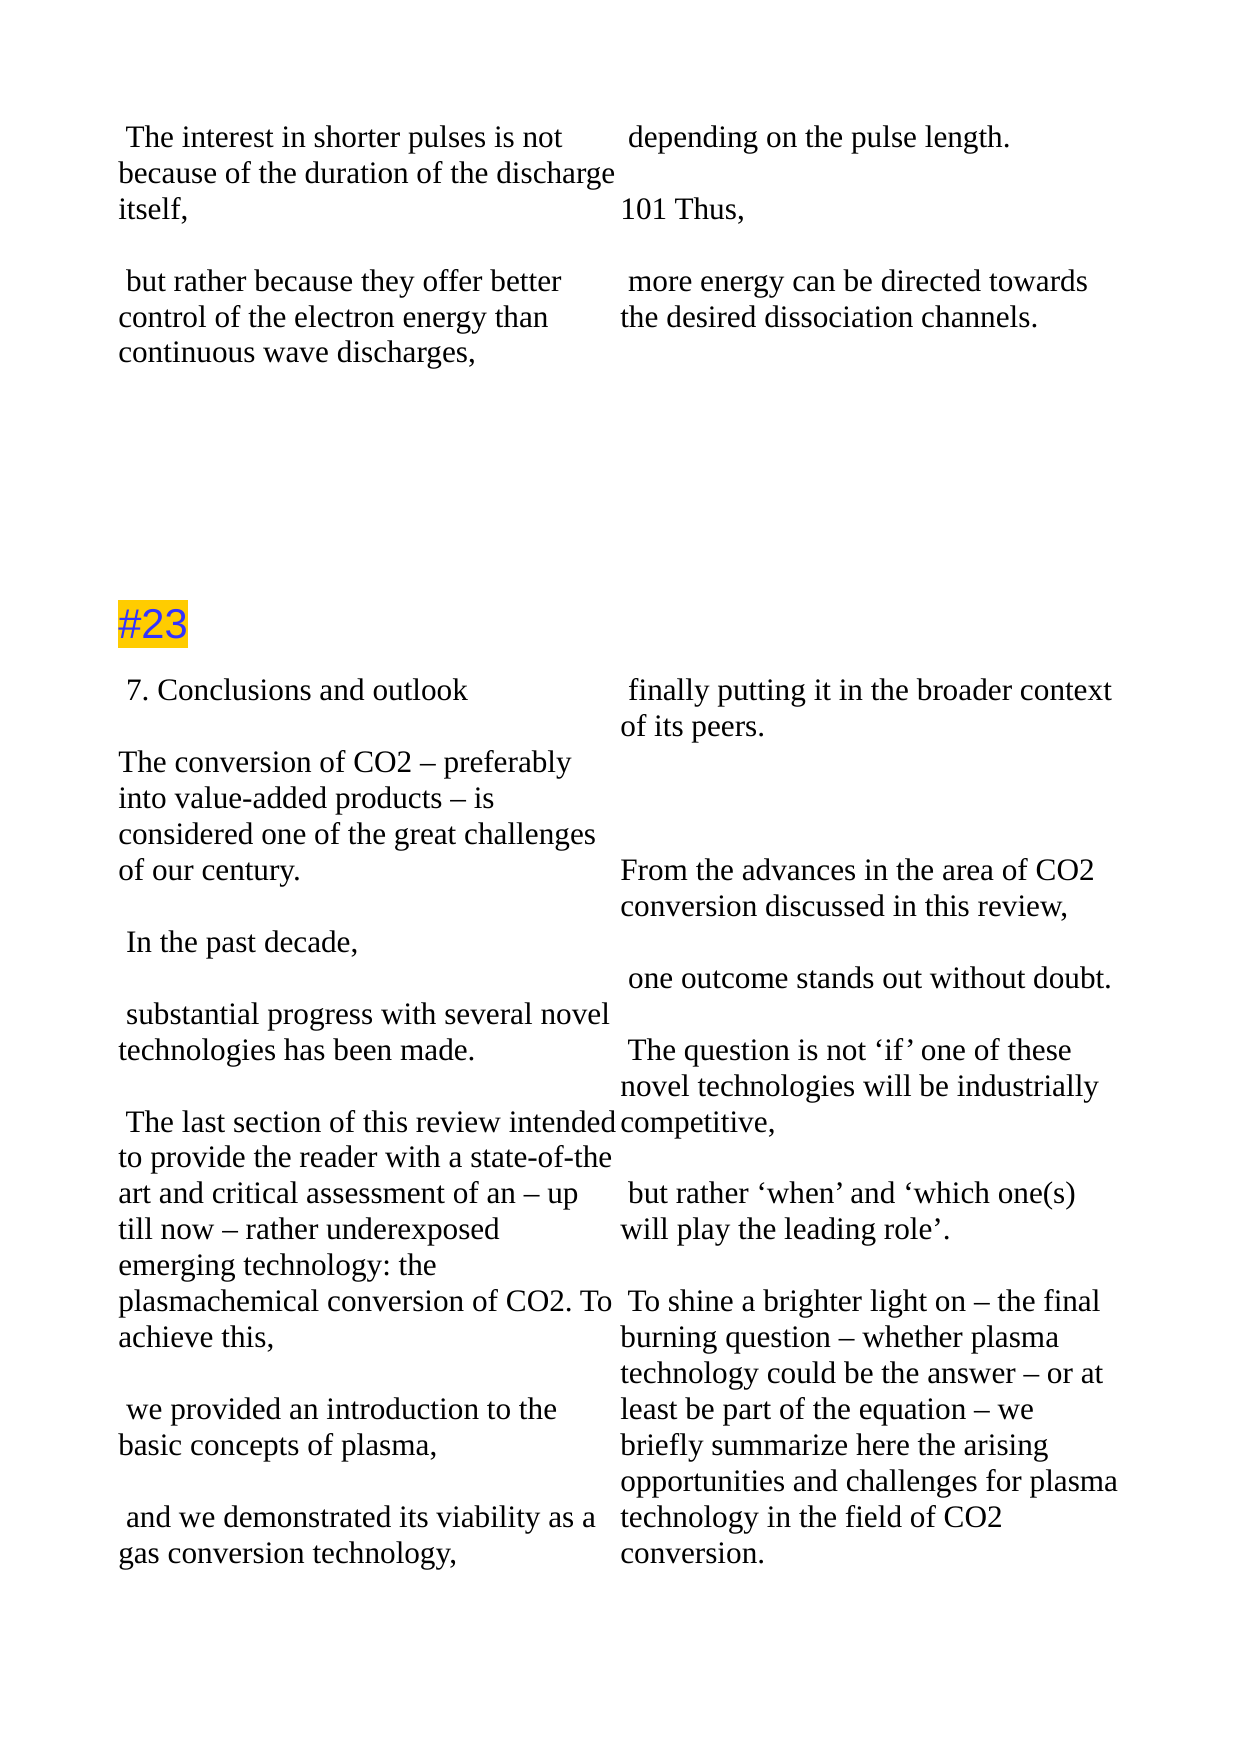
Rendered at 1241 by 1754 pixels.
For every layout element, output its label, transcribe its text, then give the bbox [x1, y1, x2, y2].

text finally putting it in the broader context of its peers. [620, 672, 1122, 743]
text In the past decade, [118, 923, 620, 959]
text more energy can be directed towards the desired dissociation channels. [620, 262, 1122, 334]
text 101 Thus, [620, 190, 1122, 226]
text but rather ‘when’ and ‘which one(s) will play the leading role’. [620, 1175, 1122, 1247]
text depending on the pulse length. [620, 118, 1122, 154]
text substantial progress with several novel technologies has been made. [118, 995, 620, 1067]
text The interest in shorter pulses is not because of the duration of the discharge itself, [118, 118, 620, 226]
text we provided an introduction to the basic concepts of plasma, [118, 1390, 620, 1462]
text and we demonstrated its viability as a gas conversion technology, [118, 1498, 620, 1570]
text The question is not ‘if’ one of these novel technologies will be industrially competitive, [620, 1031, 1122, 1139]
text but rather because they offer better control of the electron energy than continuous wave discharges, [118, 262, 620, 370]
text The conversion of CO2 – preferably into value-added products – is considered one of the great challenges of our century. [118, 743, 620, 887]
text #23 [118, 600, 1122, 648]
text From the advances in the area of CO2 conversion discussed in this review, [620, 851, 1122, 923]
text 7. Conclusions and outlook [118, 672, 620, 707]
text To shine a brighter light on – the final burning question – whether plasma technology could be the answer – or at least be part of the equation – we briefly summarize here the arising opportunities and challenges for plasma technology in the field of CO2 conversion. [620, 1282, 1122, 1570]
text one outcome stands out without doubt. [620, 959, 1122, 995]
text The last section of this review intended to provide the reader with a state-of-the art and critical assessment of an – up till now – rather underexposed emerging technology: the plasmachemical conversion of CO2. To achieve this, [118, 1103, 620, 1354]
